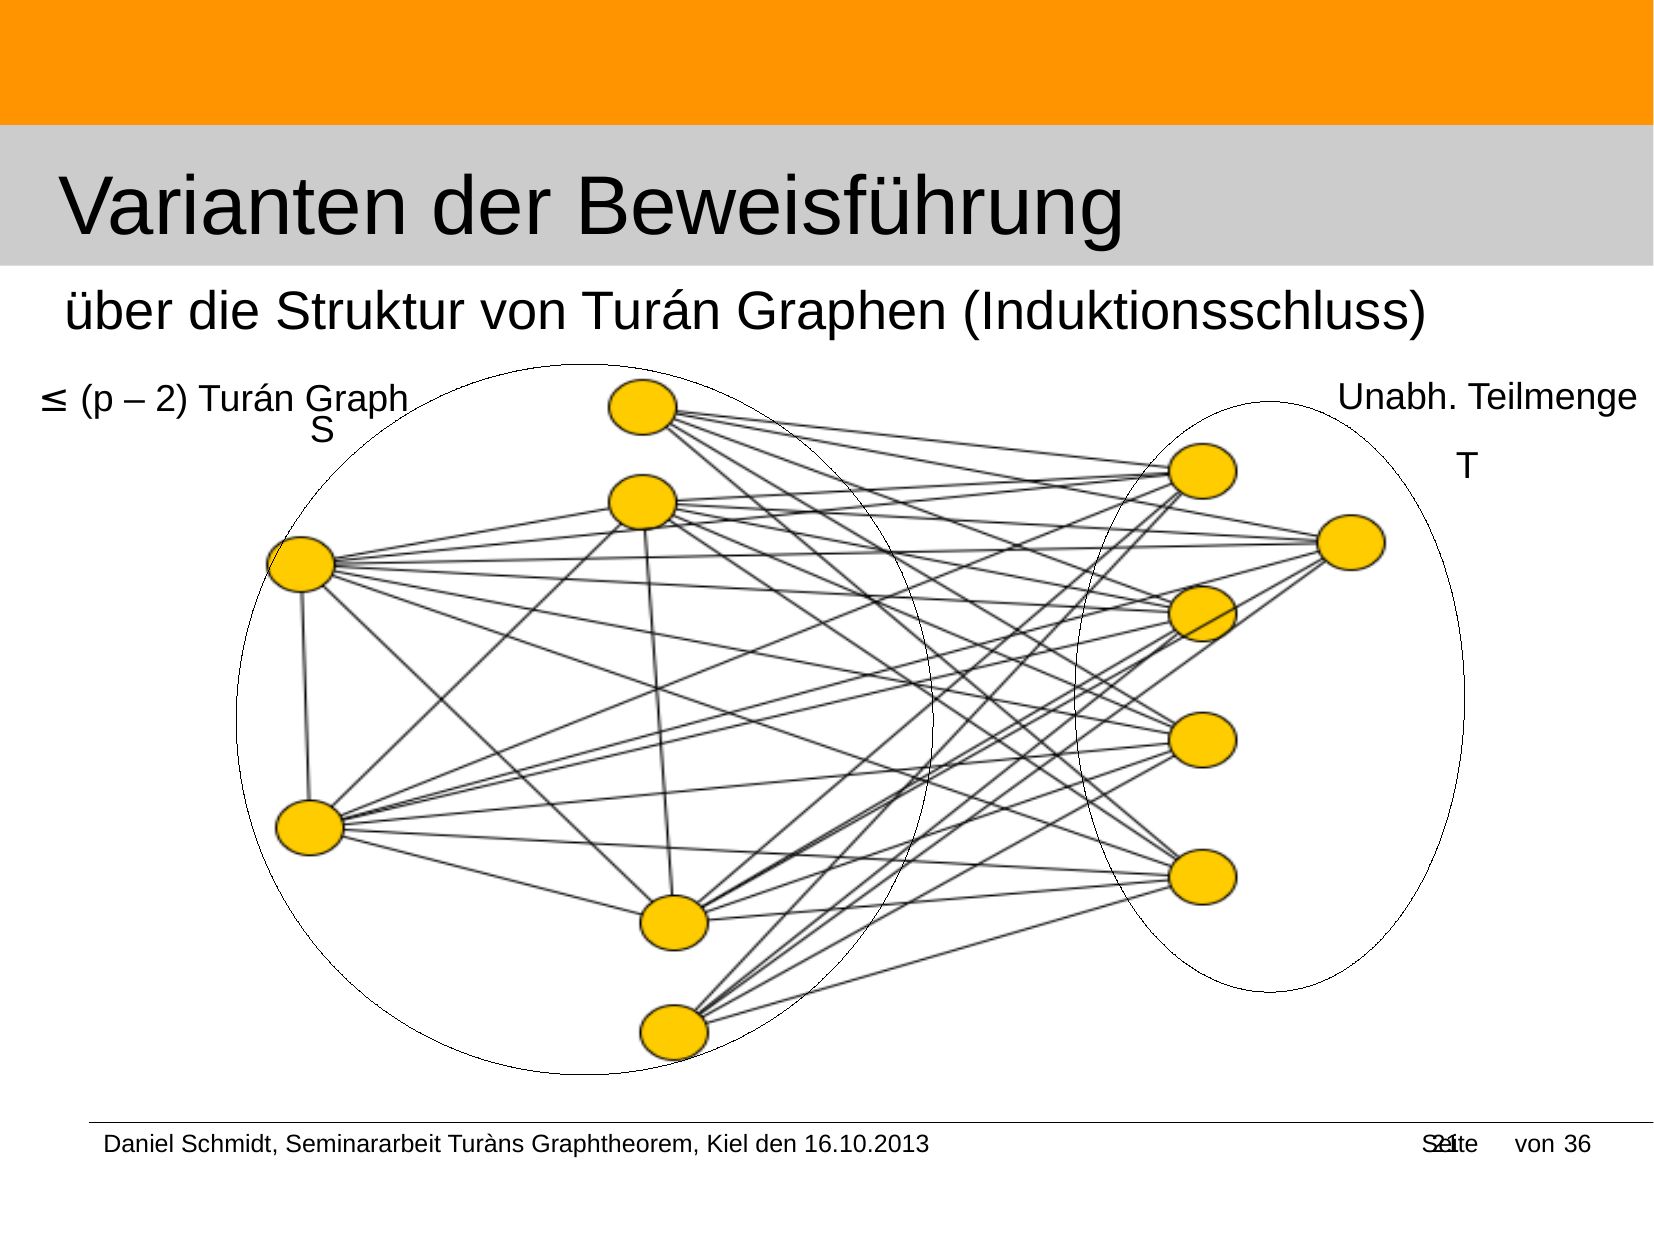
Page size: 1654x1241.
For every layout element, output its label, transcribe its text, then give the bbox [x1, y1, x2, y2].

text_box 36 [1416, 1122, 1549, 1165]
picture [233, 352, 1418, 1087]
text_box Daniel Schmidt, Seminararbeit Turàns Graphtheorem, Kiel den 16.10.2013 [88, 1122, 975, 1165]
text_box Seite [1406, 1122, 1416, 1165]
text_box 36 [1549, 1121, 1654, 1193]
text_box Unabh. Teilmenge [1322, 368, 1654, 426]
title Varianten der Beweisführung [50, 143, 1359, 260]
text_box T [1441, 437, 1494, 494]
text_box ≤ (p – 2) Turán Graph [23, 364, 508, 471]
text_box S [295, 401, 350, 459]
title über die Struktur von Turán Graphen (Induktionsschluss) [56, 238, 1571, 349]
